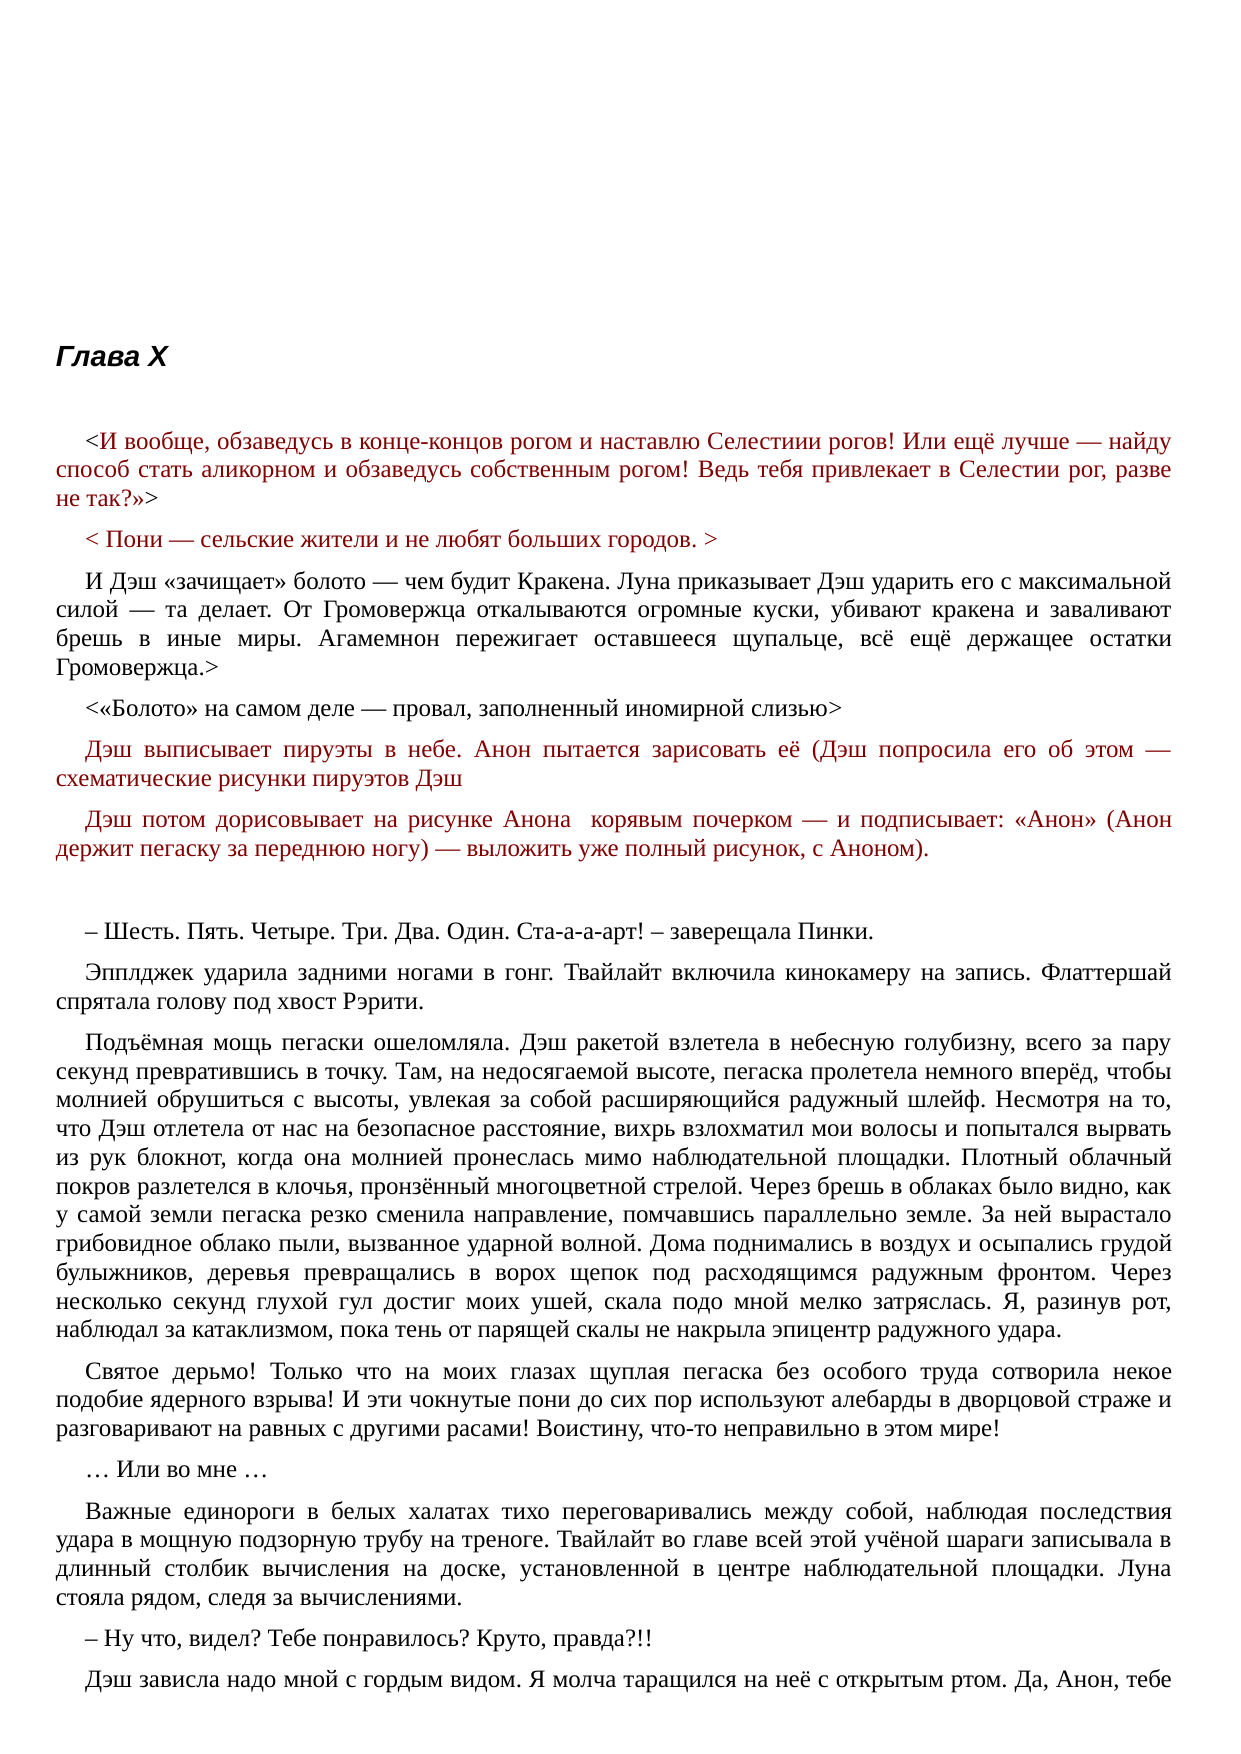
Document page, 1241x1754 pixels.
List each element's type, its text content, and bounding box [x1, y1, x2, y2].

text Важные единороги в белых халатах тихо переговаривались между собой, наблюдая последствия удара в мощную подзорную трубу на треноге. Твайлайт во главе всей этой учёной шараги записывала в длинный столбик вычисления на доске, установленной в центре наблюдательной площадки. Луна стояла рядом, следя за вычислениями. [56, 1496, 1173, 1611]
text – Ну что, видел? Тебе понравилось? Круто, правда?!! [56, 1623, 1173, 1652]
text <«Болото» на самом деле — провал, заполненный иномирной слизью> [56, 693, 1173, 722]
text Дэш потом дорисовывает на рисунке Анона корявым почерком — и подписывает: «Анон» (Анон держит пегаску за переднюю ногу) — выложить уже полный рисунок, с Аноном). [56, 804, 1173, 862]
subtitle Глава X [56, 338, 1173, 372]
text И Дэш «зачищает» болото — чем будит Кракена. Луна приказывает Дэш ударить его с максимальной силой — та делает. От Громовержца откалываются огромные куски, убивают кракена и заваливают брешь в иные миры. Агамемнон пережигает оставшееся щупальце, всё ещё держащее остатки Громовержца.> [56, 566, 1173, 681]
text Дэш зависла надо мной с гордым видом. Я молча таращился на неё с открытым ртом. Да, Анон, тебе [56, 1664, 1173, 1693]
text Эпплджек ударила задними ногами в гонг. Твайлайт включила кинокамеру на запись. Флаттершай спрятала голову под хвост Рэрити. [56, 957, 1173, 1014]
text – Шесть. Пять. Четыре. Три. Два. Один. Ста-а-а-арт! – заверещала Пинки. [56, 916, 1173, 944]
text Святое дерьмо! Только что на моих глазах щуплая пегаска без особого труда сотворила некое подобие ядерного взрыва! И эти чокнутые пони до сих пор используют алебарды в дворцовой страже и разговаривают на равных с другими расами! Воистину, что-то неправильно в этом мире! [56, 1356, 1173, 1442]
text < Пони — сельские жители и не любят больших городов. > [56, 524, 1173, 553]
text Подъёмная мощь пегаски ошеломляла. Дэш ракетой взлетела в небесную голубизну, всего за пару секунд превратившись в точку. Там, на недосягаемой высоте, пегаска пролетела немного вперёд, чтобы молнией обрушиться с высоты, увлекая за собой расширяющийся радужный шлейф. Несмотря на то, что Дэш отлетела от нас на безопасное расстояние, вихрь взлохматил мои волосы и попытался вырвать из рук блокнот, когда она молнией пронеслась мимо наблюдательной площадки. Плотный облачный покров разлетелся в клочья, пронзённый многоцветной стрелой. Через брешь в облаках было видно, как у самой земли пегаска резко сменила направление, помчавшись параллельно земле. За ней вырастало грибовидное облако пыли, вызванное ударной волной. Дома поднимались в воздух и осыпались грудой булыжников, деревья превращались в ворох щепок под расходящимся радужным фронтом. Через несколько секунд глухой гул достиг моих ушей, скала подо мной мелко затряслась. Я, разинув рот, наблюдал за катаклизмом, пока тень от парящей скалы не накрыла эпицентр радужного удара. [56, 1027, 1173, 1343]
text Дэш выписывает пируэты в небе. Анон пытается зарисовать её (Дэш попросила его об этом — схематические рисунки пируэтов Дэш [56, 734, 1173, 792]
text <И вообще, обзаведусь в конце-концов рогом и наставлю Селестиии рогов! Или ещё лучше — найду способ стать аликорном и обзаведусь собственным рогом! Ведь тебя привлекает в Селестии рог, разве не так?»> [56, 426, 1173, 512]
text … Или во мне … [56, 1454, 1173, 1483]
